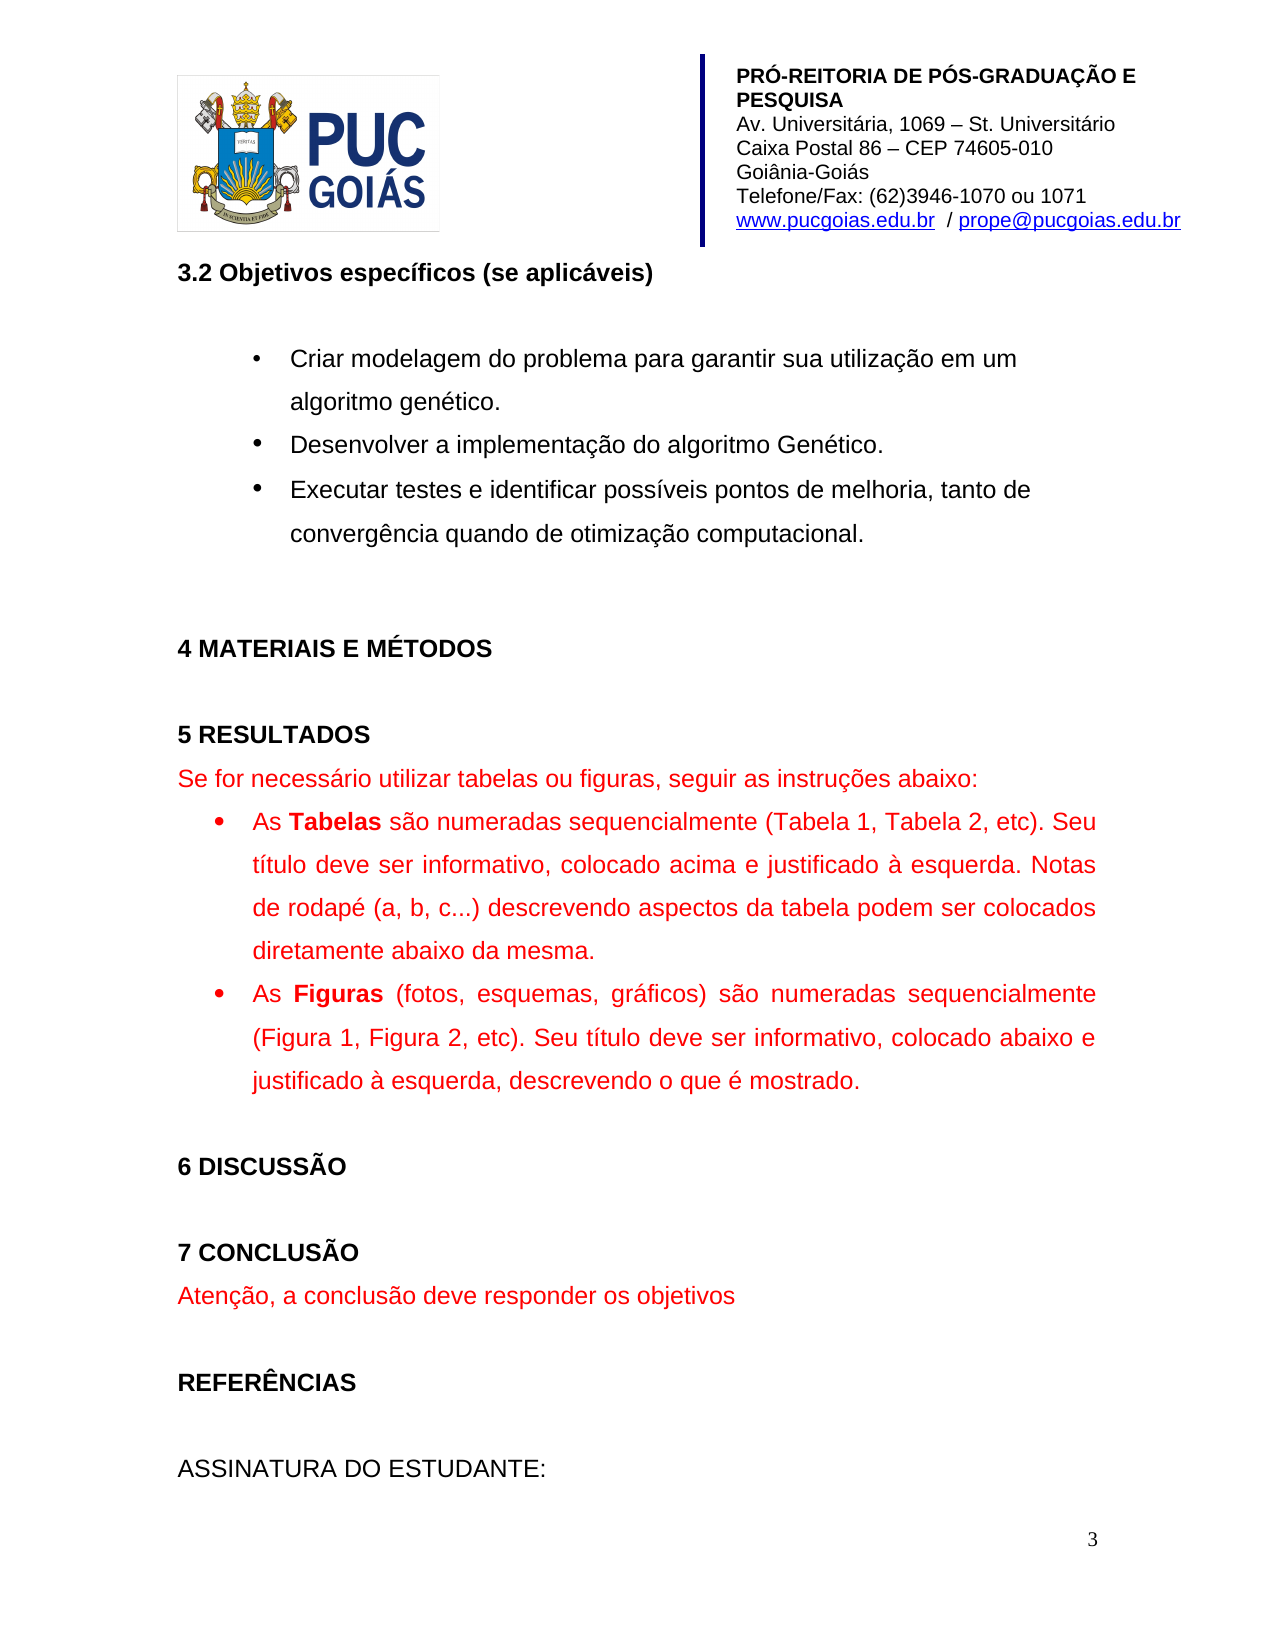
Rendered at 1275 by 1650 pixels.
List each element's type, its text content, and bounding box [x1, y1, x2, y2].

text Se for necessário utilizar tabelas ou figuras, seguir as instruções abaixo: [177, 764, 1098, 792]
subtitle 7 CONCLUSÃO [177, 1238, 1098, 1267]
text ASSINATURA DO ESTUDANTE: [177, 1454, 1098, 1483]
text REFERÊNCIAS [177, 1368, 1098, 1396]
subtitle Executar testes e identificar possíveis pontos de melhoria, tanto de convergência quando de otimização computacional. [252, 475, 1098, 548]
subtitle Criar modelagem do problema para garantir sua utilização em um algoritmo genético. [252, 344, 1098, 416]
text Atenção, a conclusão deve responder os objetivos [177, 1281, 1098, 1310]
subtitle 4 MATERIAIS E MÉTODOS [177, 634, 1098, 663]
list As Figuras (fotos, esquemas, gráficos) são numeradas sequencialmente (Figura 1, Figura 2, etc). Seu título deve ser informativo, colocado abaixo e justificado à esquerda, descrevendo o que é mostrado. [215, 979, 1098, 1094]
subtitle 5 RESULTADOS [177, 721, 1098, 749]
subtitle 6 DISCUSSÃO [177, 1152, 1098, 1181]
subtitle Desenvolver a implementação do algoritmo Genético. [252, 430, 1098, 460]
list As Tabelas são numeradas sequencialmente (Tabela 1, Tabela 2, etc). Seu título deve ser informativo, colocado acima e justificado à esquerda. Notas de rodapé (a, b, c...) descrevendo aspectos da tabela podem ser colocados diretamente abaixo da mesma. [215, 807, 1098, 965]
picture [177, 75, 440, 232]
subtitle 3.2 Objetivos específicos (se aplicáveis) [177, 258, 1098, 286]
